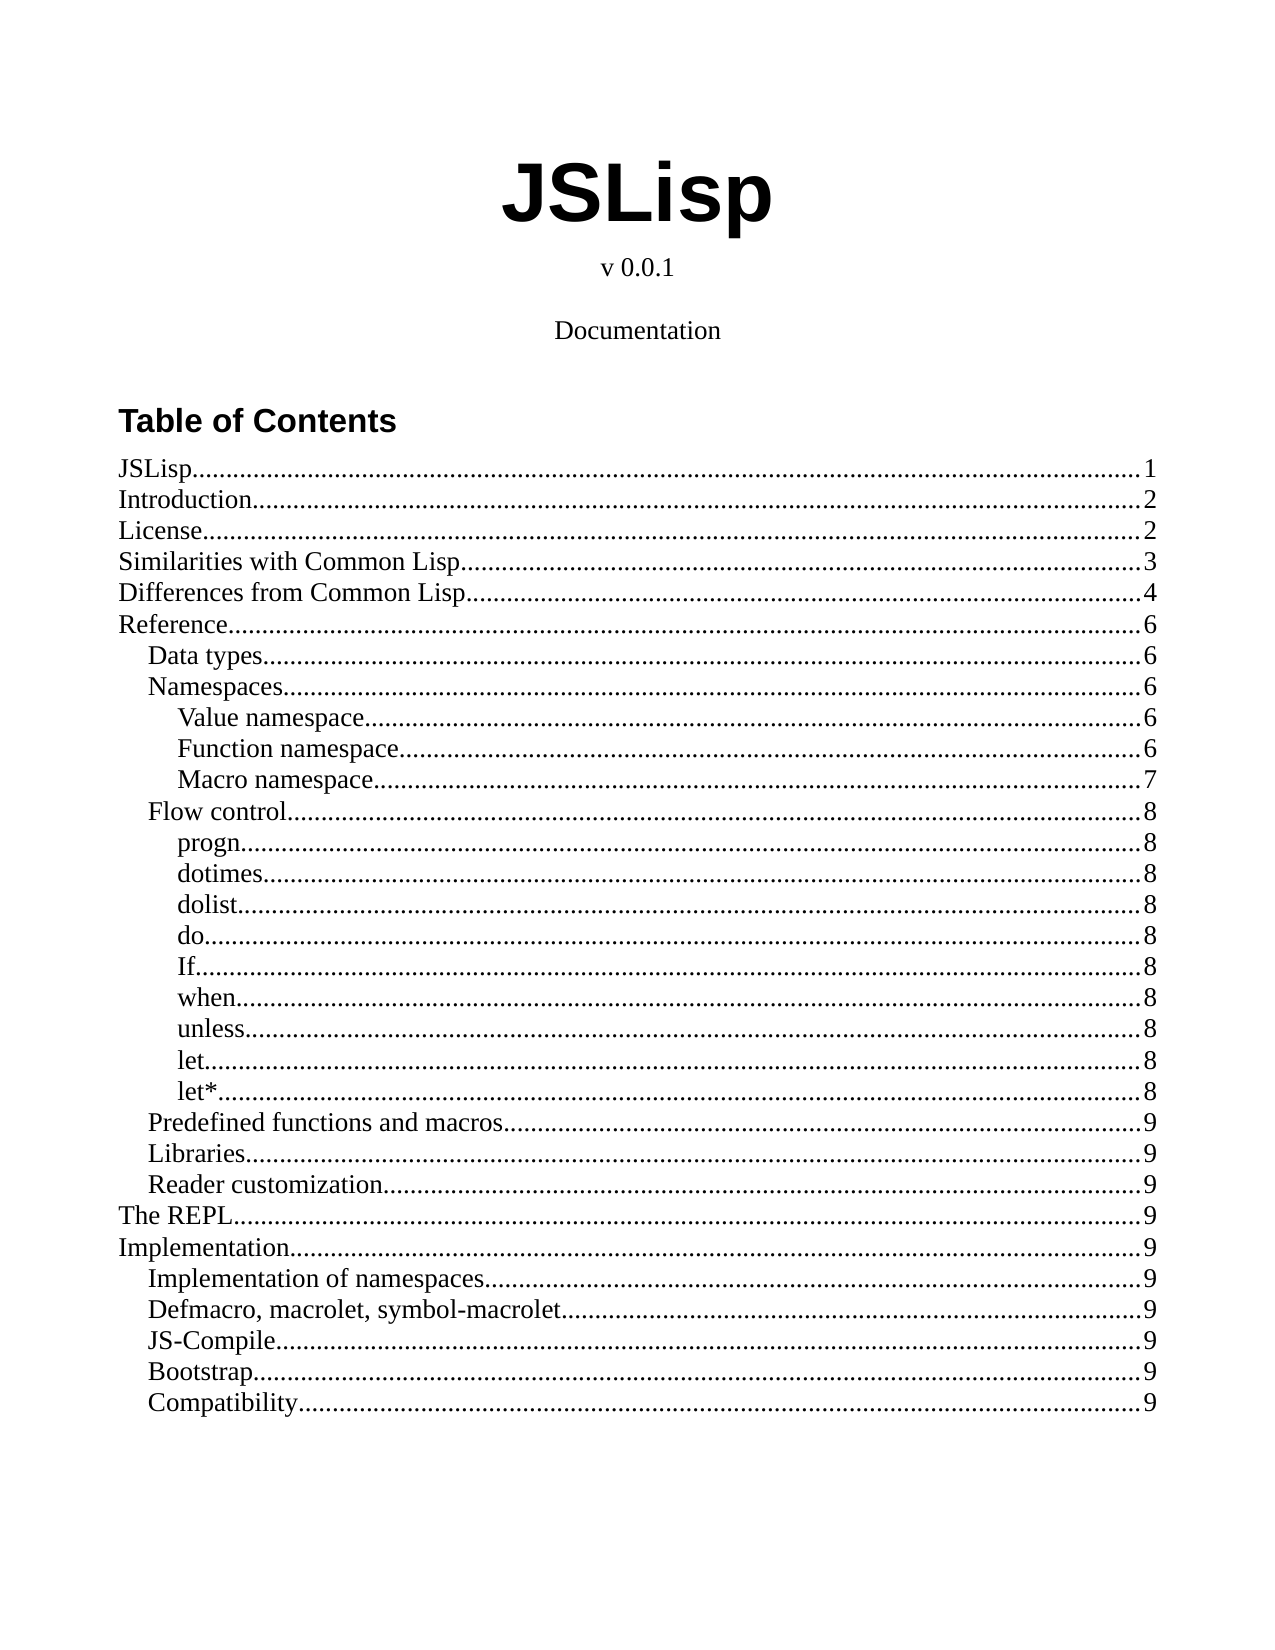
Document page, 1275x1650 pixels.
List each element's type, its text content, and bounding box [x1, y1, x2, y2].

text Reference 6 [118, 608, 1157, 639]
text unless 8 [177, 1013, 1157, 1044]
text License 2 [118, 514, 1157, 545]
text dotimes 8 [177, 857, 1157, 888]
text Similarities with Common Lisp 3 [118, 545, 1157, 577]
text Libraries 9 [148, 1137, 1157, 1168]
text The REPL 9 [118, 1199, 1157, 1231]
text progn 8 [177, 826, 1157, 857]
text Documentation [118, 314, 1157, 345]
text Implementation of namespaces 9 [148, 1262, 1157, 1293]
text Differences from Common Lisp 4 [118, 577, 1157, 608]
subtitle Table of Contents [118, 401, 1157, 439]
text Flow control 8 [148, 794, 1157, 826]
text Bootstrap 9 [148, 1355, 1157, 1386]
text Reader customization 9 [148, 1168, 1157, 1199]
text Value namespace 6 [177, 701, 1157, 732]
text do 8 [177, 919, 1157, 950]
text JS-Compile 9 [148, 1324, 1157, 1355]
text Function namespace 6 [177, 732, 1157, 763]
text v 0.0.1 [118, 251, 1157, 283]
text Introduction 2 [118, 483, 1157, 514]
text Defmacro, macrolet, symbol-macrolet 9 [148, 1293, 1157, 1324]
text If 8 [177, 950, 1157, 981]
text let 8 [177, 1044, 1157, 1075]
text let* 8 [177, 1075, 1157, 1106]
text Compatibility 9 [148, 1386, 1157, 1417]
text dolist 8 [177, 888, 1157, 919]
text Macro namespace 7 [177, 763, 1157, 794]
text Predefined functions and macros 9 [148, 1106, 1157, 1137]
subtitle JSLisp [118, 143, 1157, 239]
text Data types 6 [148, 639, 1157, 670]
text JSLisp 1 [118, 452, 1157, 483]
text Implementation 9 [118, 1231, 1157, 1262]
text Namespaces 6 [148, 670, 1157, 701]
text when 8 [177, 981, 1157, 1013]
